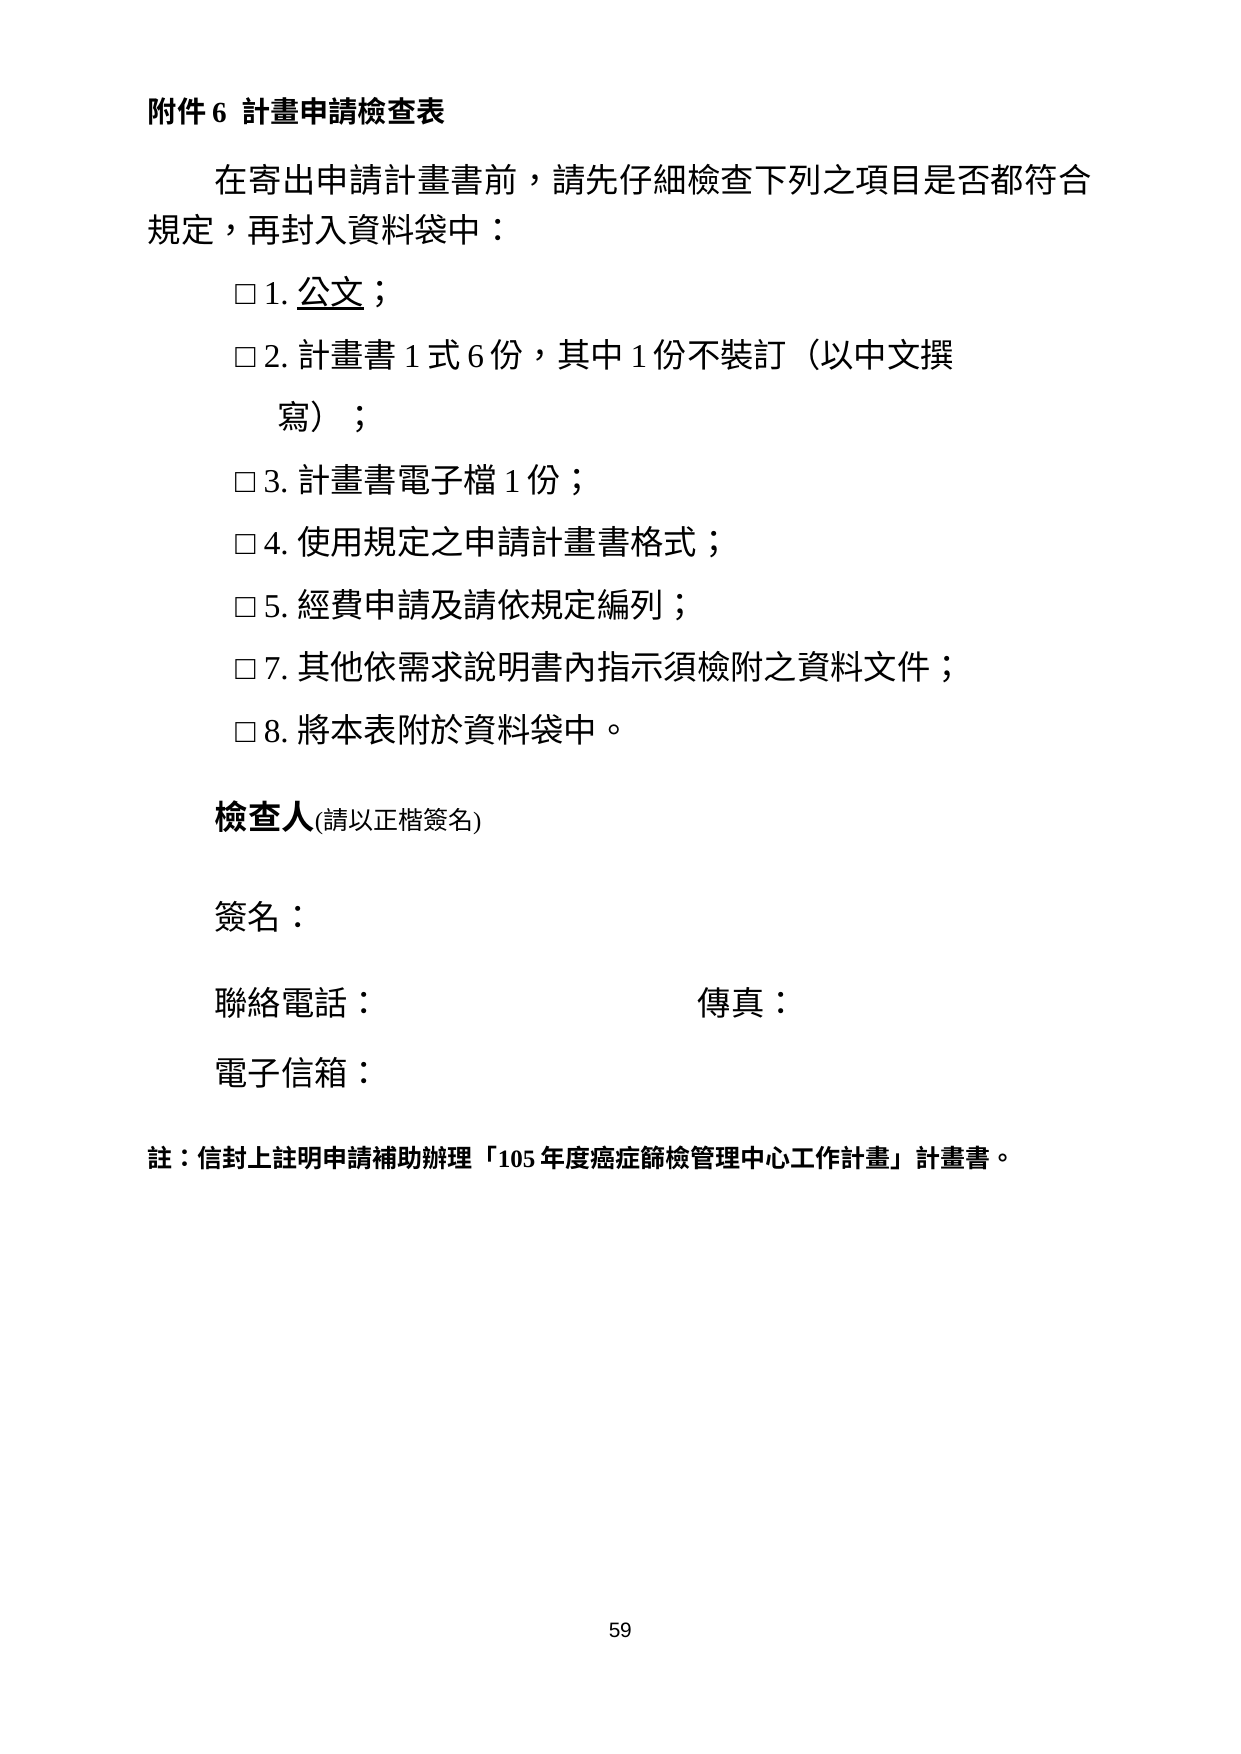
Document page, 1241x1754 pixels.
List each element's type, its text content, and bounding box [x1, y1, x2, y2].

text □ 4. 使用規定之申請計畫書格式； [235, 514, 1092, 564]
text □ 7. 其他依需求說明書內指示須檢附之資料文件； [235, 639, 1092, 689]
text 電子信箱： [148, 1046, 942, 1096]
text 寫）； [235, 389, 1092, 439]
text 簽名： [148, 889, 1092, 939]
text 檢查人(請以正楷簽名) [148, 789, 1092, 839]
text 附件6 計畫申請檢查表 [148, 88, 1092, 131]
text 註：信封上註明申請補助辦理「105年度癌症篩檢管理中心工作計畫」計畫書。 [148, 1131, 1092, 1177]
text □ 5. 經費申請及請依規定編列； [235, 577, 1092, 627]
text □ 3. 計畫書電子檔1份； [235, 452, 1092, 502]
text 在寄出申請計畫書前，請先仔細檢查下列之項目是否都符合規定，再封入資料袋中： [148, 152, 1092, 252]
text □ 1. 公文； [235, 264, 1092, 314]
text 聯絡電話： 傳真： [148, 975, 942, 1025]
text □ 2. 計畫書1式6份，其中1份不裝訂（以中文撰 [235, 327, 1092, 377]
text □ 8. 將本表附於資料袋中。 [235, 702, 1092, 752]
